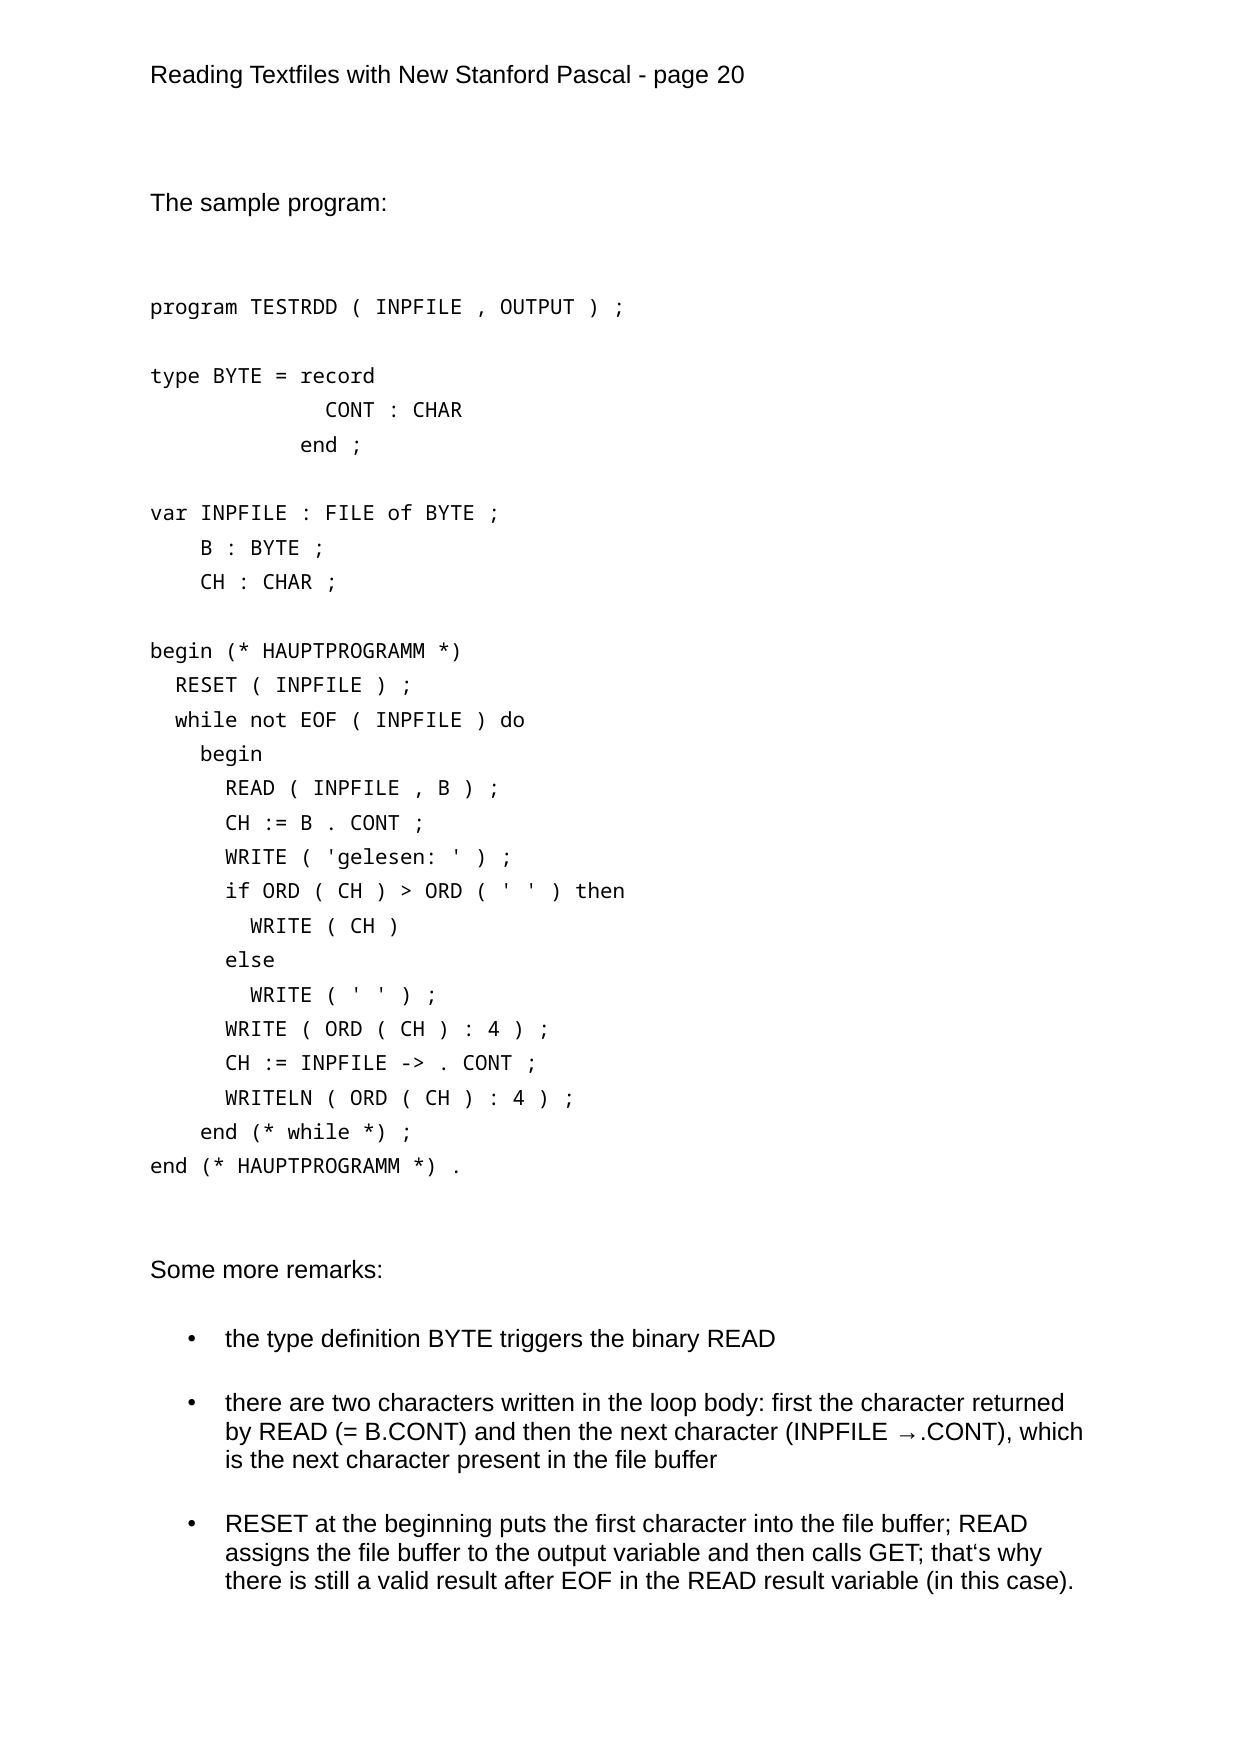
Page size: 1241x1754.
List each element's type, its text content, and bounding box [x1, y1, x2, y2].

text WRITE ( ' ' ) ; [150, 980, 1090, 1008]
text begin [150, 739, 1090, 768]
list the type definition BYTE triggers the binary READ [187, 1324, 1090, 1382]
text program TESTRDD ( INPFILE , OUTPUT ) ; [150, 292, 1090, 321]
text WRITE ( 'gelesen: ' ) ; [150, 842, 1090, 871]
text else [150, 945, 1090, 974]
text end (* while *) ; [150, 1117, 1090, 1146]
text CH := INPFILE -> . CONT ; [150, 1048, 1090, 1077]
list RESET at the beginning puts the first character into the file buffer; READ assigns the file buffer to the output variable and then calls GET; that‘s why there is still a valid result after EOF in the READ result variable (in this case). [187, 1509, 1090, 1595]
text WRITE ( CH ) [150, 911, 1090, 939]
text WRITE ( ORD ( CH ) : 4 ) ; [150, 1014, 1090, 1043]
text CH := B . CONT ; [150, 808, 1090, 836]
text B : BYTE ; [150, 533, 1090, 561]
text type BYTE = record [150, 361, 1090, 389]
text CONT : CHAR [150, 395, 1090, 424]
text RESET ( INPFILE ) ; [150, 670, 1090, 699]
text CH : CHAR ; [150, 567, 1090, 596]
text Some more remarks: [150, 1255, 1090, 1283]
text while not EOF ( INPFILE ) do [150, 705, 1090, 733]
text The sample program: [150, 188, 1090, 217]
text begin (* HAUPTPROGRAMM *) [150, 636, 1090, 664]
text if ORD ( CH ) > ORD ( ' ' ) then [150, 877, 1090, 905]
text WRITELN ( ORD ( CH ) : 4 ) ; [150, 1083, 1090, 1111]
text var INPFILE : FILE of BYTE ; [150, 498, 1090, 527]
text end ; [150, 430, 1090, 458]
text end (* HAUPTPROGRAMM *) . [150, 1152, 1090, 1180]
list there are two characters written in the loop body: first the character returned by READ (= B.CONT) and then the next character (INPFILE →.CONT), which is the next character present in the file buffer [187, 1388, 1090, 1503]
text READ ( INPFILE , B ) ; [150, 773, 1090, 802]
